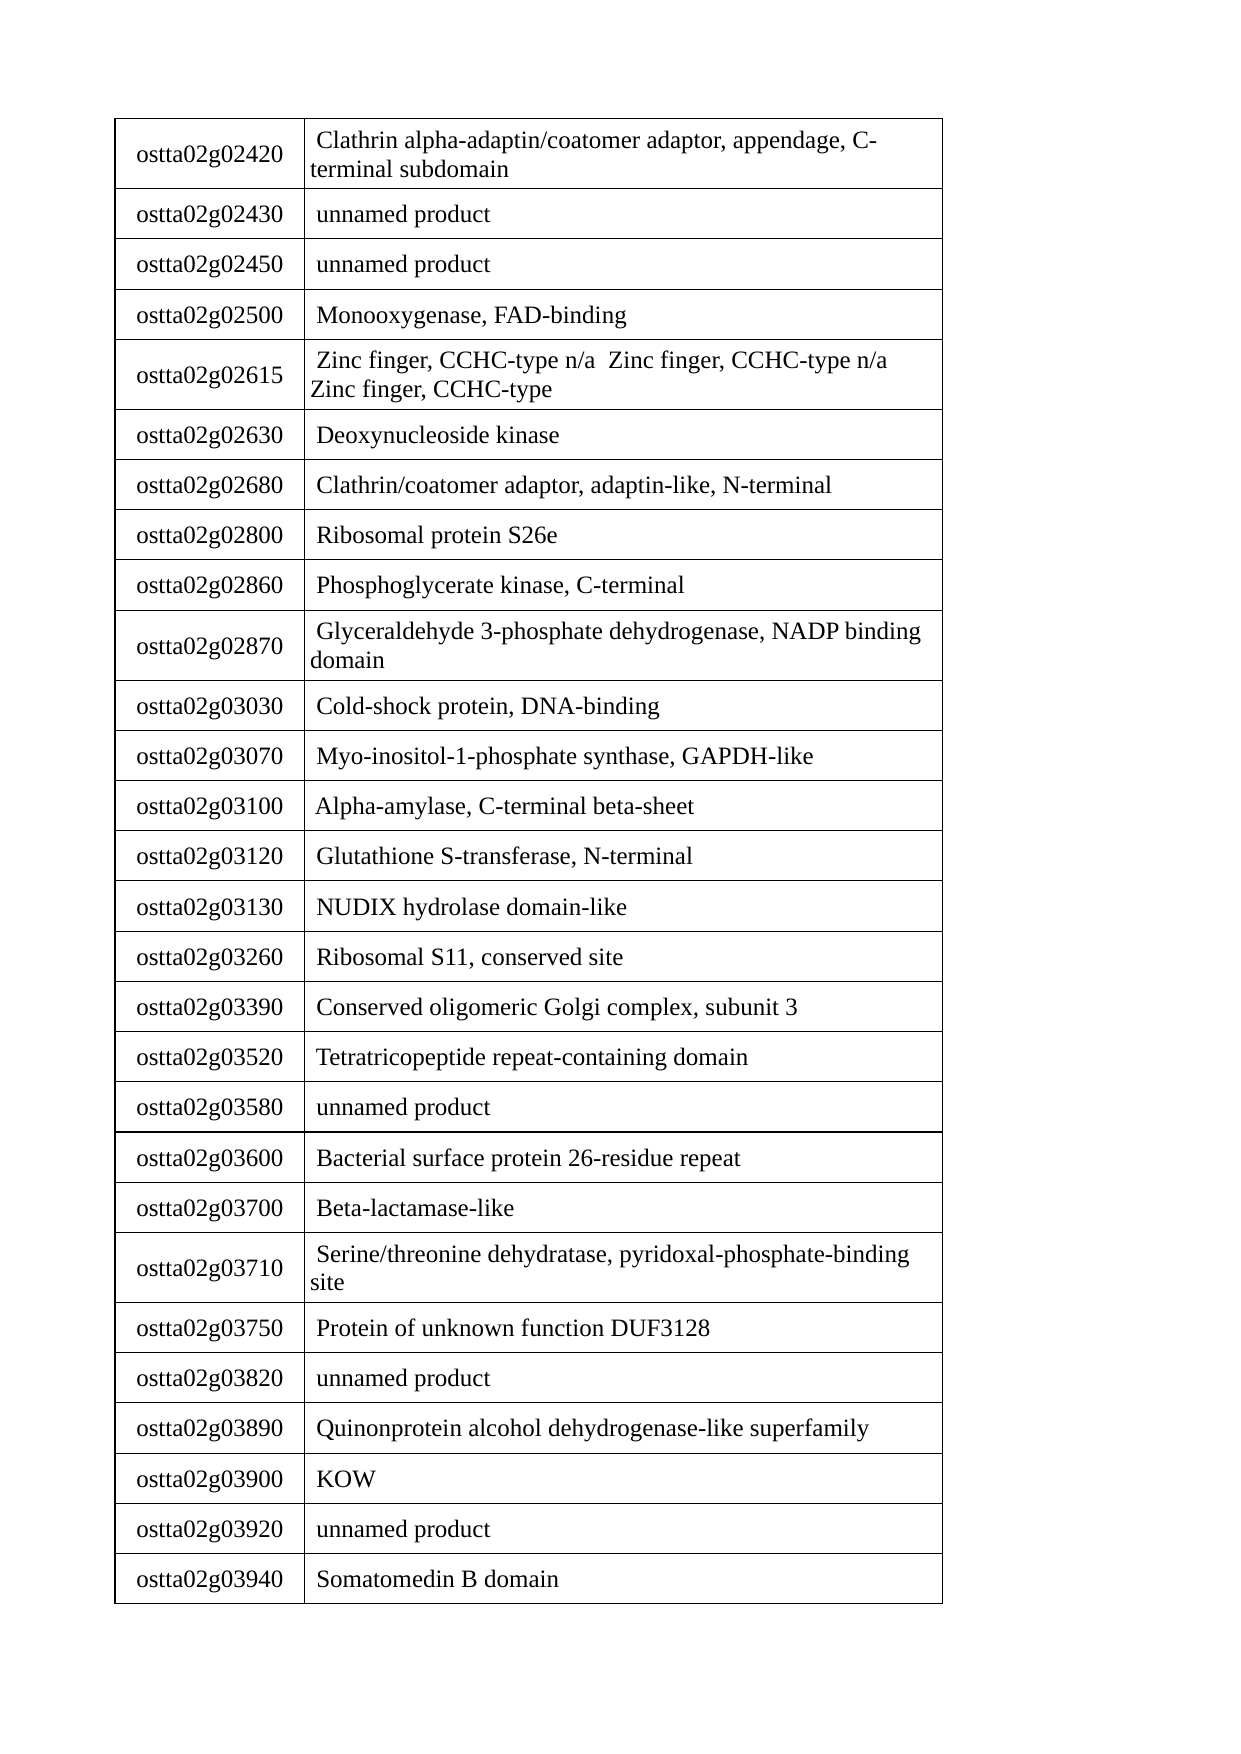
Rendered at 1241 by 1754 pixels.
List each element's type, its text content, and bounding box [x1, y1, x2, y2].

table_cell unnamed product [305, 239, 942, 288]
table_cell KOW [305, 1454, 942, 1503]
table_cell ostta02g03820 [116, 1353, 304, 1402]
table_cell ostta02g03260 [116, 932, 304, 981]
table_cell unnamed product [305, 1353, 942, 1402]
table_cell Conserved oligomeric Golgi complex, subunit 3 [305, 982, 942, 1031]
table_cell ostta02g03520 [116, 1032, 304, 1081]
table_cell ostta02g02615 [116, 340, 304, 409]
table_cell Serine/threonine dehydratase, pyridoxal-phosphate-binding site [305, 1233, 942, 1302]
table_cell ostta02g03920 [116, 1504, 304, 1553]
table_cell ostta02g03600 [116, 1133, 304, 1182]
table_cell Protein of unknown function DUF3128 [305, 1303, 942, 1352]
table_cell Beta-lactamase-like [305, 1183, 942, 1232]
table_cell ostta02g03120 [116, 831, 304, 880]
table_cell Deoxynucleoside kinase [305, 410, 942, 459]
table_cell ostta02g02680 [116, 460, 304, 509]
table_cell ostta02g02420 [116, 119, 304, 188]
table_cell Alpha-amylase, C-terminal beta-sheet [305, 781, 942, 830]
table_cell ostta02g02630 [116, 410, 304, 459]
table_cell Zinc finger, CCHC-type n/a Zinc finger, CCHC-type n/a Zinc finger, CCHC-type [305, 340, 942, 409]
table_cell Cold-shock protein, DNA-binding [305, 681, 942, 730]
table_cell ostta02g02450 [116, 239, 304, 288]
table_cell ostta02g03580 [116, 1082, 304, 1131]
table_cell ostta02g03030 [116, 681, 304, 730]
table_cell ostta02g02500 [116, 290, 304, 339]
table_cell Phosphoglycerate kinase, C-terminal [305, 560, 942, 609]
table_cell Clathrin alpha-adaptin/coatomer adaptor, appendage, C-terminal subdomain [305, 119, 942, 188]
table_cell ostta02g03900 [116, 1454, 304, 1503]
table_cell ostta02g03890 [116, 1403, 304, 1452]
table_cell NUDIX hydrolase domain-like [305, 881, 942, 931]
table_cell unnamed product [305, 1504, 942, 1553]
table_cell ostta02g02430 [116, 189, 304, 238]
table_cell Clathrin/coatomer adaptor, adaptin-like, N-terminal [305, 460, 942, 509]
table_cell unnamed product [305, 189, 942, 238]
table_cell Myo-inositol-1-phosphate synthase, GAPDH-like [305, 731, 942, 780]
table_cell Tetratricopeptide repeat-containing domain [305, 1032, 942, 1081]
table_cell Glutathione S-transferase, N-terminal [305, 831, 942, 880]
table_cell ostta02g03750 [116, 1303, 304, 1352]
table_cell Bacterial surface protein 26-residue repeat [305, 1133, 942, 1182]
table_cell unnamed product [305, 1082, 942, 1131]
table_cell Glyceraldehyde 3-phosphate dehydrogenase, NADP binding domain [305, 611, 942, 679]
table_cell ostta02g02800 [116, 510, 304, 559]
table_cell ostta02g03940 [116, 1554, 304, 1603]
table_cell Ribosomal S11, conserved site [305, 932, 942, 981]
table_cell Quinonprotein alcohol dehydrogenase-like superfamily [305, 1403, 942, 1452]
table_cell ostta02g03710 [116, 1233, 304, 1302]
table_cell Somatomedin B domain [305, 1554, 942, 1603]
table_cell Ribosomal protein S26e [305, 510, 942, 559]
table_cell ostta02g02870 [116, 611, 304, 679]
table_cell ostta02g03700 [116, 1183, 304, 1232]
table_cell ostta02g03130 [116, 881, 304, 931]
table_cell ostta02g02860 [116, 560, 304, 609]
table_cell ostta02g03100 [116, 781, 304, 830]
table_cell ostta02g03390 [116, 982, 304, 1031]
table_cell ostta02g03070 [116, 731, 304, 780]
table_cell Monooxygenase, FAD-binding [305, 290, 942, 339]
